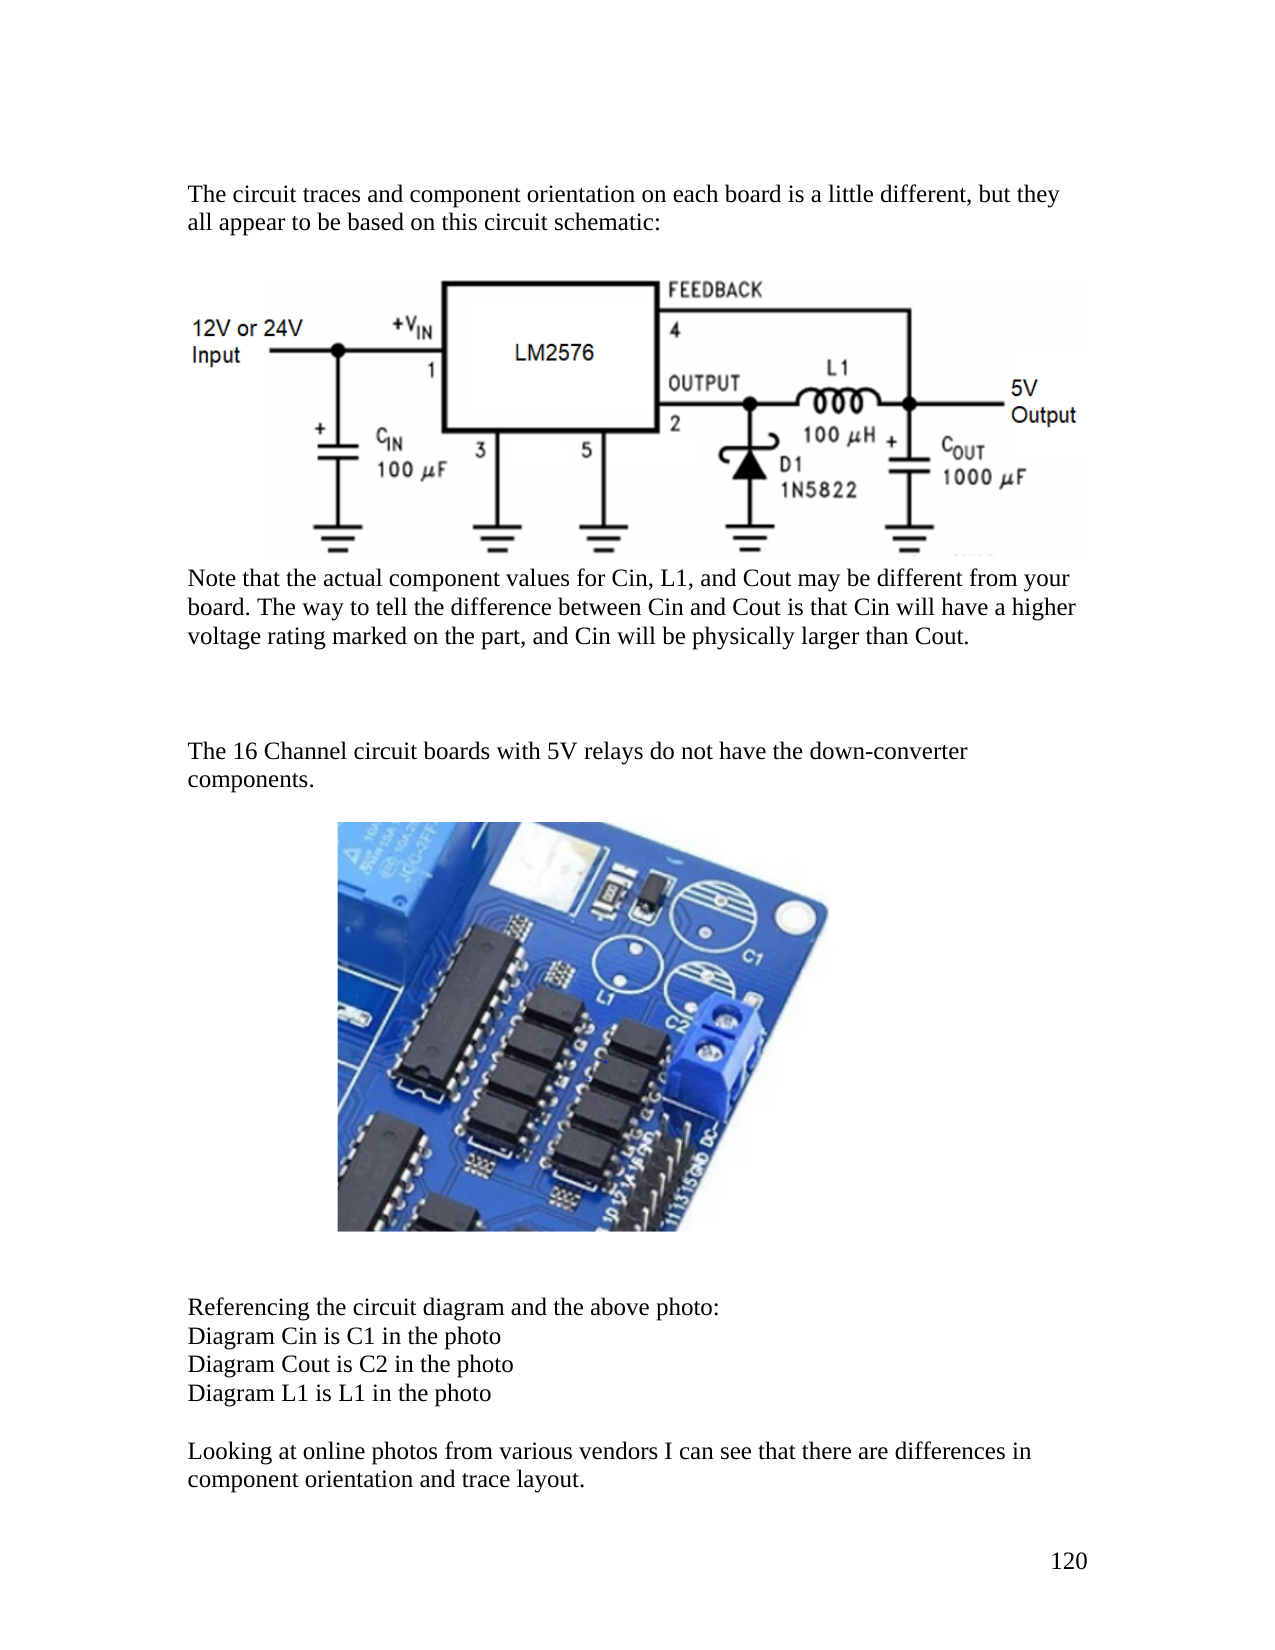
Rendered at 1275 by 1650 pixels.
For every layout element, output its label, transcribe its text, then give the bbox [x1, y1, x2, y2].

text Looking at online photos from various vendors I can see that there are differences in component orientation and trace layout. [187, 1436, 1087, 1493]
text Note that the actual component values for Cin, L1, and Cout may be different from your board. The way to tell the difference between Cin and Cout is that Cin will have a higher voltage rating marked on the part, and Cin will be physically larger than Cout. [187, 563, 1087, 649]
picture [187, 265, 1084, 564]
text Referencing the circuit diagram and the above photo: [187, 1292, 1087, 1321]
picture [337, 822, 863, 1235]
text Diagram L1 is L1 in the photo [187, 1378, 1087, 1407]
text The circuit traces and component orientation on each board is a little different, but they all appear to be based on this circuit schematic: [187, 179, 1087, 236]
text The 16 Channel circuit boards with 5V relays do not have the down-converter components. [187, 736, 1087, 793]
text Diagram Cin is C1 in the photo [187, 1321, 1087, 1349]
text Diagram Cout is C2 in the photo [187, 1349, 1087, 1378]
